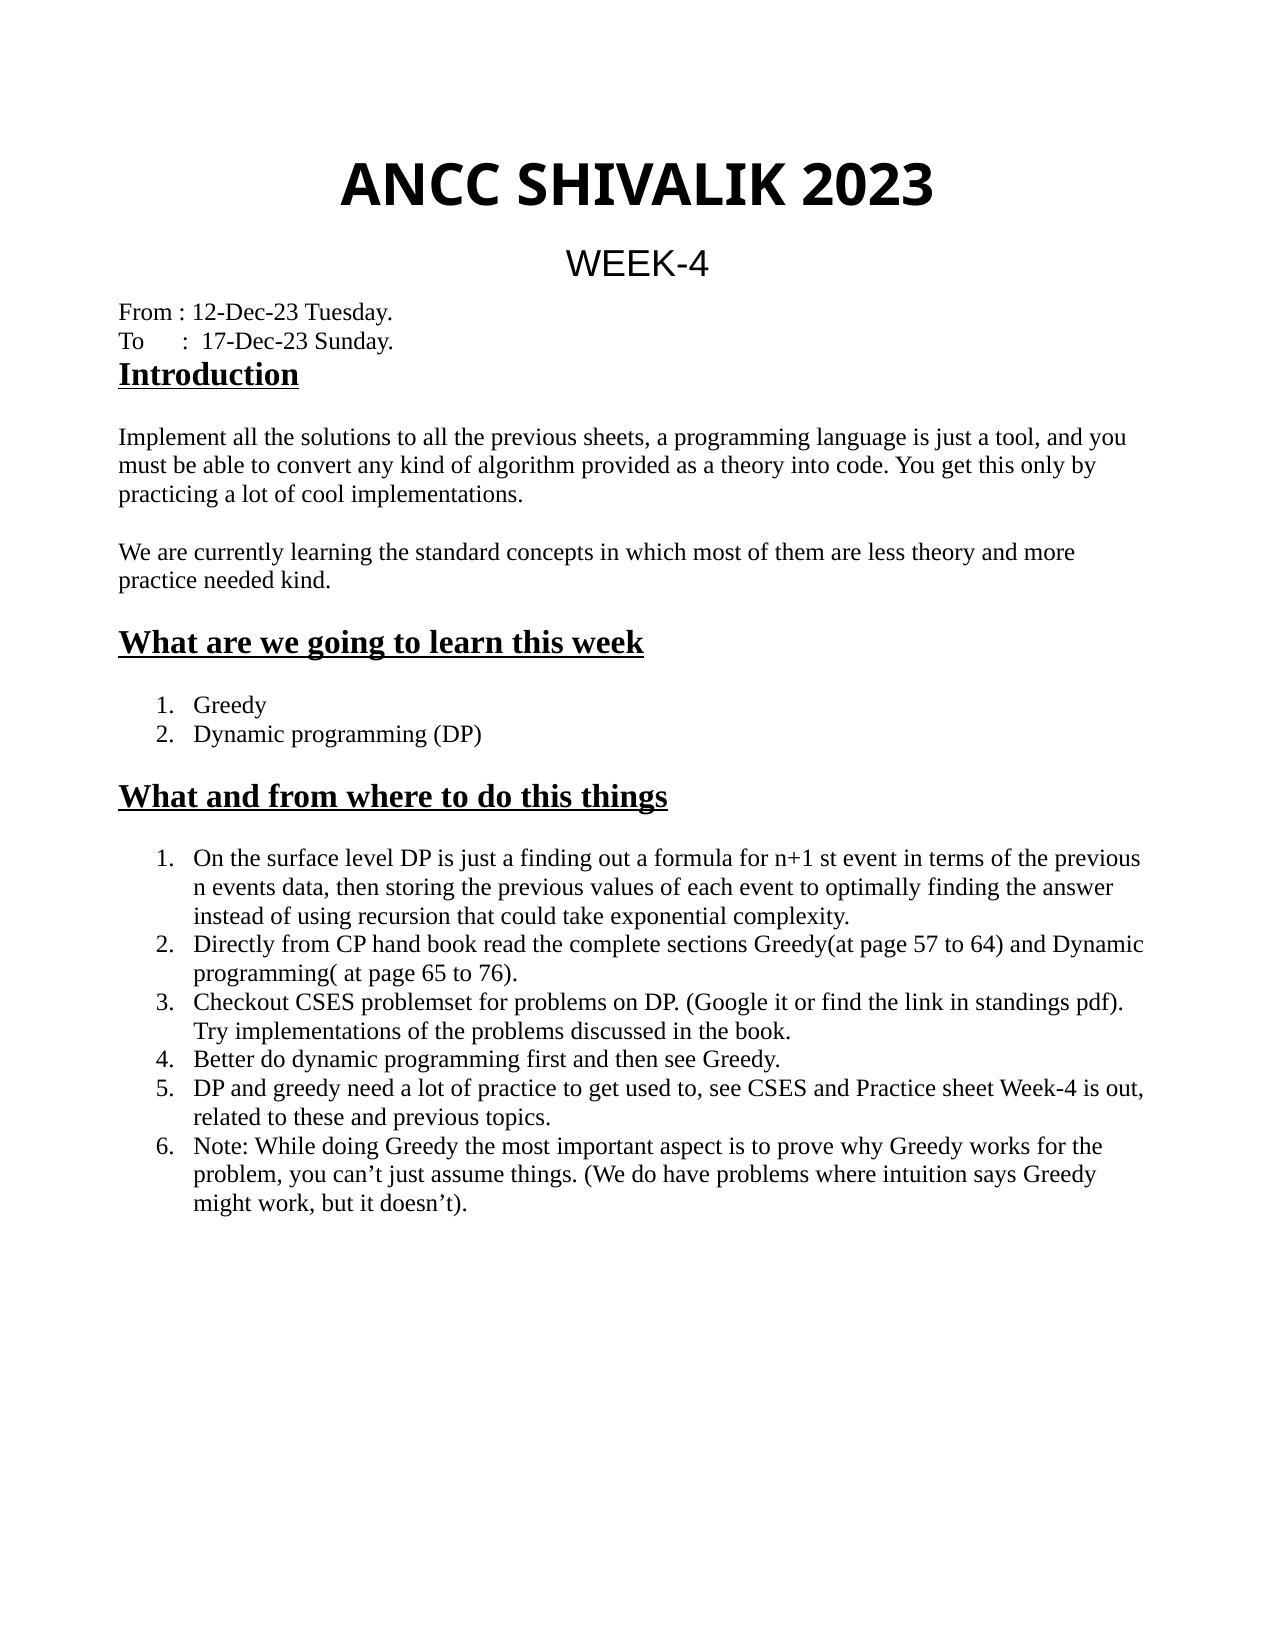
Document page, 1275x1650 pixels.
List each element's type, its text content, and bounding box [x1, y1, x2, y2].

list Better do dynamic programming first and then see Greedy. [156, 1044, 1157, 1073]
list Note: While doing Greedy the most important aspect is to prove why Greedy works for the problem, you can’t just assume things. (We do have problems where intuition says Greedy might work, but it doesn’t). [156, 1131, 1157, 1217]
text From : 12-Dec-23 Tuesday. [118, 297, 1157, 326]
title ANCC SHIVALIK 2023 [118, 143, 1157, 223]
list Directly from CP hand book read the complete sections Greedy(at page 57 to 64) and Dynamic programming( at page 65 to 76). [156, 929, 1157, 987]
text What are we going to learn this week [118, 623, 1157, 661]
text Implement all the solutions to all the previous sheets, a programming language is just a tool, and you must be able to convert any kind of algorithm provided as a theory into code. You get this only by practicing a lot of cool implementations. [118, 422, 1157, 508]
list On the surface level DP is just a finding out a formula for n+1 st event in terms of the previous n events data, then storing the previous values of each event to optimally finding the answer instead of using recursion that could take exponential complexity. [156, 843, 1157, 929]
list Greedy [156, 690, 1157, 719]
list Checkout CSES problemset for problems on DP. (Google it or find the link in standings pdf). Try implementations of the problems discussed in the book. [156, 987, 1157, 1044]
list DP and greedy need a lot of practice to get used to, see CSES and Practice sheet Week-4 is out, related to these and previous topics. [156, 1073, 1157, 1131]
text Introduction [118, 354, 1157, 393]
list Dynamic programming (DP) [156, 719, 1157, 747]
text What and from where to do this things [118, 776, 1157, 814]
subtitle WEEK-4 [118, 241, 1157, 284]
text To : 17-Dec-23 Sunday. [118, 326, 1157, 354]
text We are currently learning the standard concepts in which most of them are less theory and more practice needed kind. [118, 537, 1157, 594]
